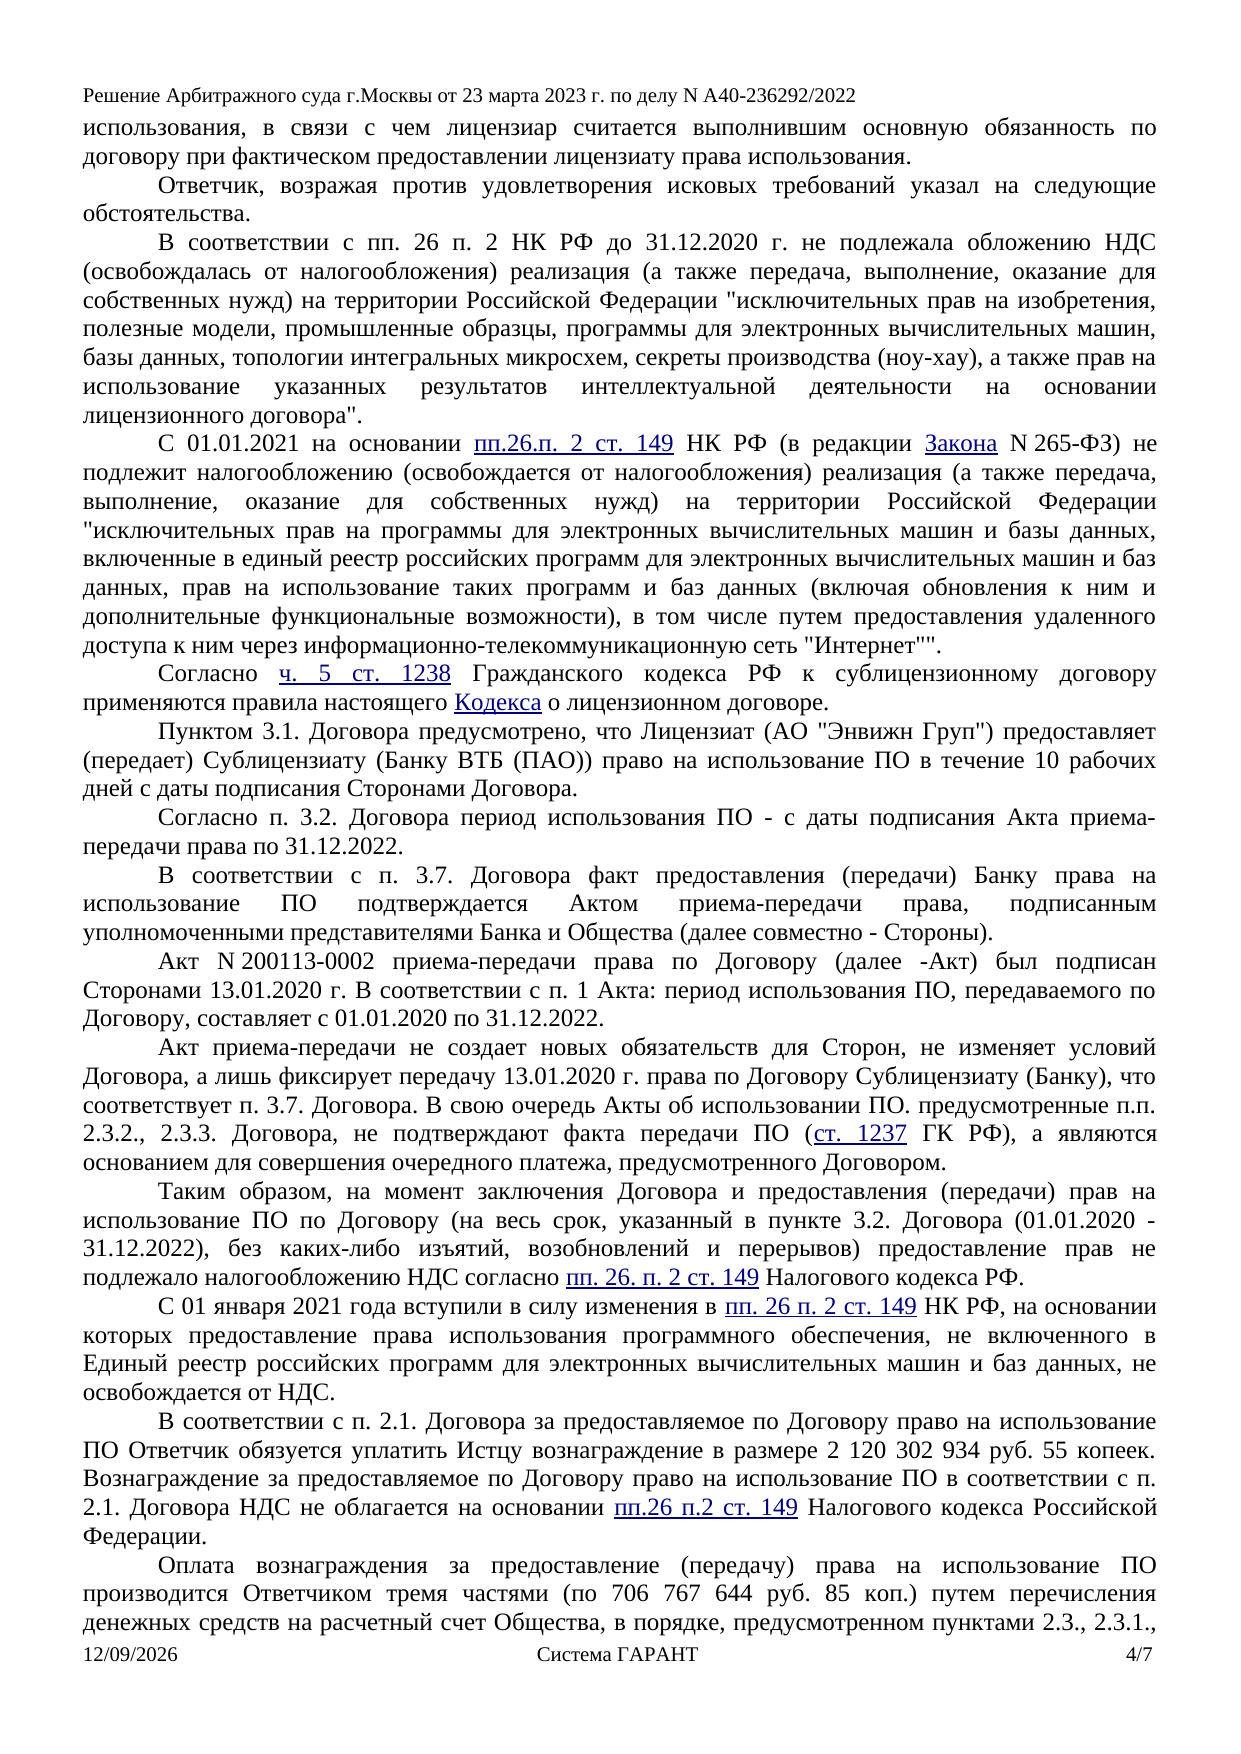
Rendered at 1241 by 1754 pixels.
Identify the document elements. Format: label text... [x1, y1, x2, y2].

text В соответствии с пп. 26 п. 2 НК РФ до 31.12.2020 г. не подлежала обложению НДС (освобождалась от налогообложения) реализация (а также передача, выполнение, оказание для собственных нужд) на территории Российской Федерации "исключительных прав на изобретения, полезные модели, промышленные образцы, программы для электронных вычислительных машин, базы данных, топологии интегральных микросхем, секреты производства (ноу-хау), а также прав на использование указанных результатов интеллектуальной деятельности на основании лицензионного договора". [83, 227, 1157, 428]
text С 01 января 2021 года вступили в силу изменения в пп. 26 п. 2 ст. 149 НК РФ, на основании которых предоставление права использования программного обеспечения, не включенного в Единый реестр российских программ для электронных вычислительных машин и баз данных, не освобождается от НДС. [83, 1291, 1157, 1406]
text Таким образом, на момент заключения Договора и предоставления (передачи) прав на использование ПО по Договору (на весь срок, указанный в пункте 3.2. Договора (01.01.2020 -31.12.2022), без каких-либо изъятий, возобновлений и перерывов) предоставление прав не подлежало налогообложению НДС согласно пп. 26. п. 2 ст. 149 Налогового кодекса РФ. [83, 1176, 1157, 1291]
text Согласно ч. 5 ст. 1238 Гражданского кодекса РФ к сублицензионному договору применяются правила настоящего Кодекса о лицензионном договоре. [83, 658, 1157, 716]
text С 01.01.2021 на основании пп.26.п. 2 ст. 149 НК РФ (в редакции Закона N 265-ФЗ) не подлежит налогообложению (освобождается от налогообложения) реализация (а также передача, выполнение, оказание для собственных нужд) на территории Российской Федерации "исключительных прав на программы для электронных вычислительных машин и базы данных, включенные в единый реестр российских программ для электронных вычислительных машин и баз данных, прав на использование таких программ и баз данных (включая обновления к ним и дополнительные функциональные возможности), в том числе путем предоставления удаленного доступа к ним через информационно-телекоммуникационную сеть "Интернет"". [83, 428, 1157, 658]
text В соответствии с п. 3.7. Договора факт предоставления (передачи) Банку права на использование ПО подтверждается Актом приема-передачи права, подписанным уполномоченными представителями Банка и Общества (далее совместно - Стороны). [83, 860, 1157, 946]
text Ответчик, возражая против удовлетворения исковых требований указал на следующие обстоятельства. [83, 170, 1157, 227]
text Пунктом 3.1. Договора предусмотрено, что Лицензиат (АО "Энвижн Груп") предоставляет (передает) Сублицензиату (Банку ВТБ (ПАО)) право на использование ПО в течение 10 рабочих дней с даты подписания Сторонами Договора. [83, 716, 1157, 802]
text использования, в связи с чем лицензиар считается выполнившим основную обязанность по договору при фактическом предоставлении лицензиату права использования. [83, 112, 1157, 170]
text Согласно п. 3.2. Договора период использования ПО - с даты подписания Акта приема-передачи права по 31.12.2022. [83, 802, 1157, 860]
text В соответствии с п. 2.1. Договора за предоставляемое по Договору право на использование ПО Ответчик обязуется уплатить Истцу вознаграждение в размере 2 120 302 934 руб. 55 копеек. Вознаграждение за предоставляемое по Договору право на использование ПО в соответствии с п. 2.1. Договора НДС не облагается на основании пп.26 п.2 ст. 149 Налогового кодекса Российской Федерации. [83, 1406, 1157, 1550]
text Акт N 200113-0002 приема-передачи права по Договору (далее -Акт) был подписан Сторонами 13.01.2020 г. В соответствии с п. 1 Акта: период использования ПО, передаваемого по Договору, составляет с 01.01.2020 по 31.12.2022. [83, 946, 1157, 1032]
text Акт приема-передачи не создает новых обязательств для Сторон, не изменяет условий Договора, а лишь фиксирует передачу 13.01.2020 г. права по Договору Сублицензиату (Банку), что соответствует п. 3.7. Договора. В свою очередь Акты об использовании ПО. предусмотренные п.п. 2.3.2., 2.3.3. Договора, не подтверждают факта передачи ПО (ст. 1237 ГК РФ), а являются основанием для совершения очередного платежа, предусмотренного Договором. [83, 1032, 1157, 1176]
text Оплата вознаграждения за предоставление (передачу) права на использование ПО производится Ответчиком тремя частями (по 706 767 644 руб. 85 коп.) путем перечисления денежных средств на расчетный счет Общества, в порядке, предусмотренном пунктами 2.3., 2.3.1., [83, 1550, 1157, 1636]
